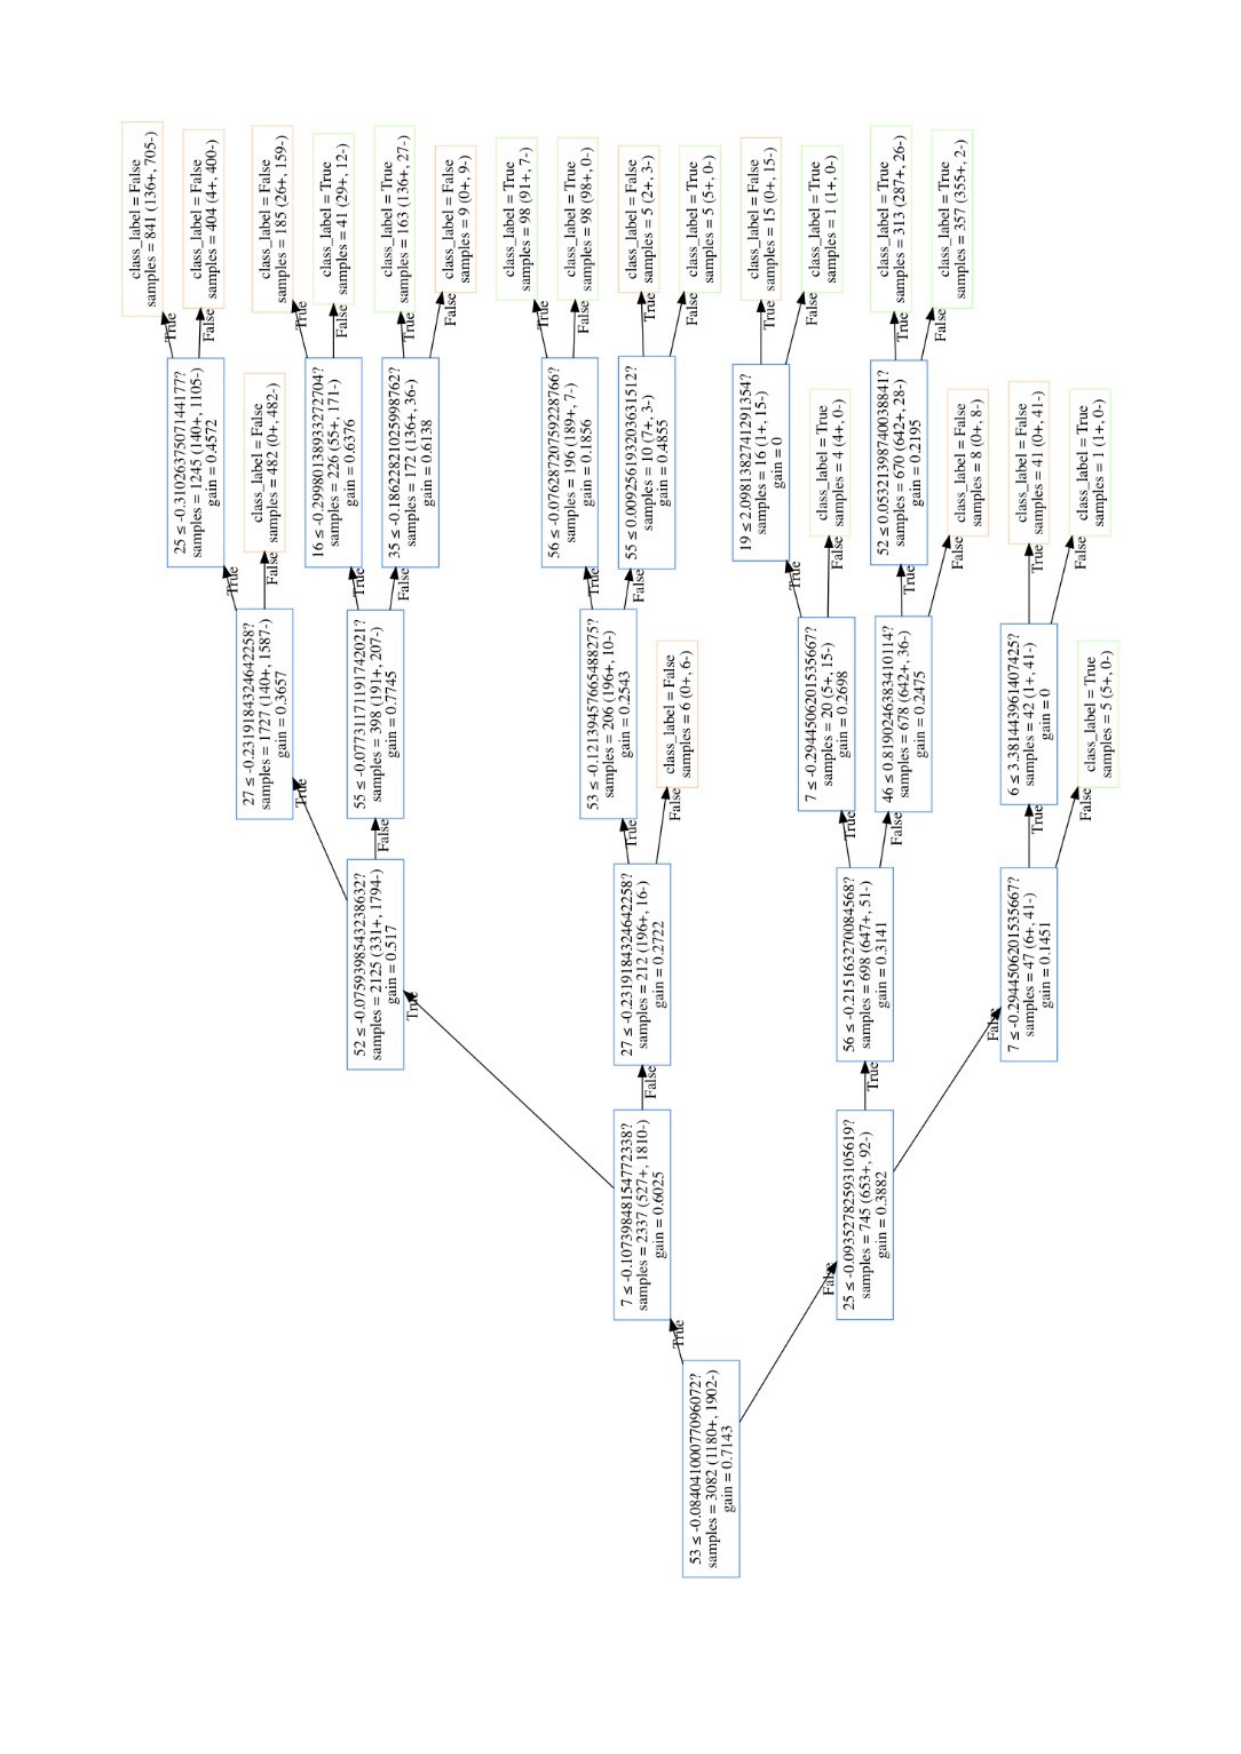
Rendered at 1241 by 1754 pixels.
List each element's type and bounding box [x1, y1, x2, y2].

picture [118, 118, 1123, 1582]
